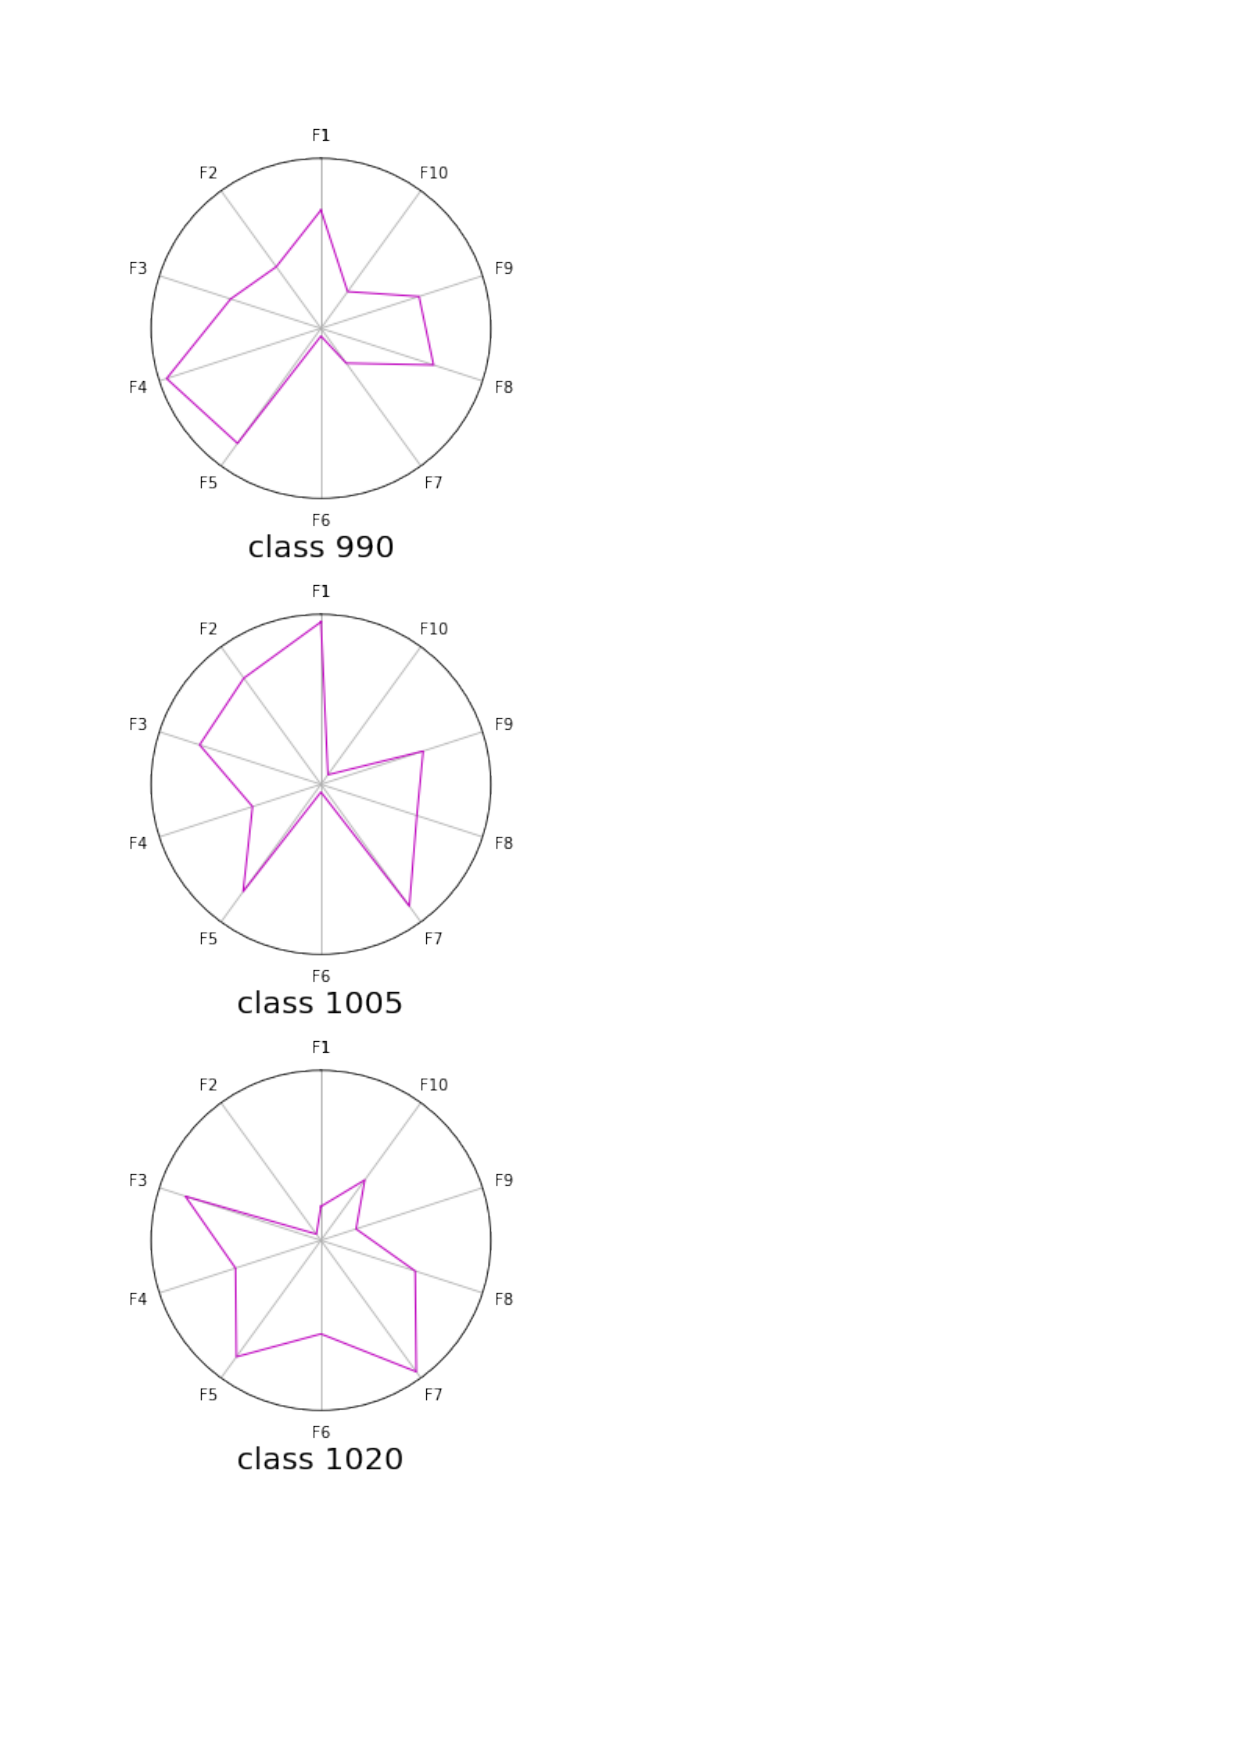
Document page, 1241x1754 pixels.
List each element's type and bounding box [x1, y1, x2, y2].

picture [118, 118, 523, 1487]
